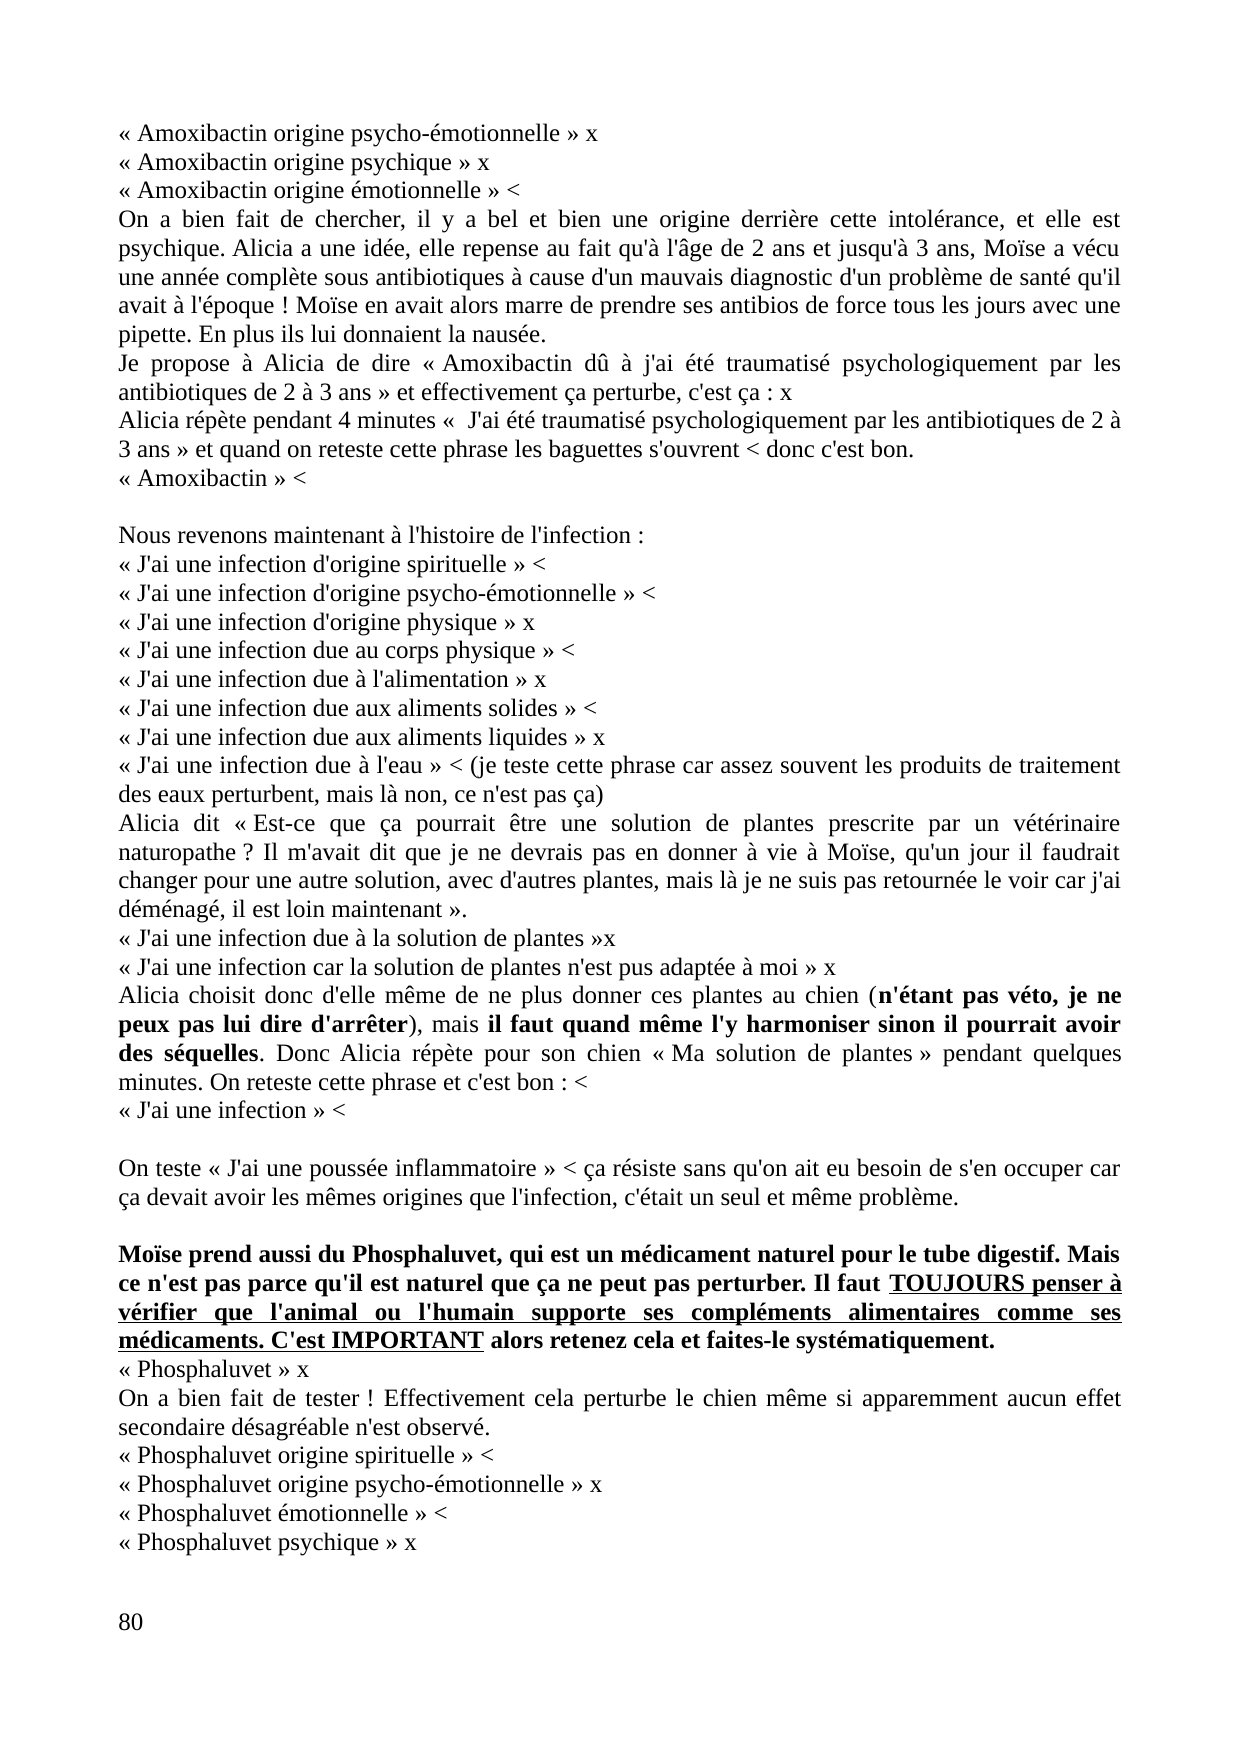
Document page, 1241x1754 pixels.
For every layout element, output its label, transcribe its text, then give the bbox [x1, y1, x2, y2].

text « Phosphaluvet émotionnelle » < [118, 1498, 1122, 1527]
text « Amoxibactin origine psychique » x [118, 147, 1122, 176]
text « Amoxibactin origine émotionnelle » < [118, 176, 1122, 204]
text « J'ai une infection due aux aliments solides » < [118, 693, 1122, 722]
text « Amoxibactin » < [118, 463, 1122, 492]
text Je propose à Alicia de dire « Amoxibactin dû à j'ai été traumatisé psychologiquement par les antibiotiques de 2 à 3 ans » et effectivement ça perturbe, c'est ça : x [118, 348, 1122, 406]
text « J'ai une infection due au corps physique » < [118, 636, 1122, 664]
text On a bien fait de chercher, il y a bel et bien une origine derrière cette intolérance, et elle est psychique. Alicia a une idée, elle repense au fait qu'à l'âge de 2 ans et jusqu'à 3 ans, Moïse a vécu une année complète sous antibiotiques à cause d'un mauvais diagnostic d'un problème de santé qu'il avait à l'époque ! Moïse en avait alors marre de prendre ses antibios de force tous les jours avec une pipette. En plus ils lui donnaient la nausée. [118, 204, 1122, 348]
text « Amoxibactin origine psycho-émotionnelle » x [118, 118, 1122, 147]
text « J'ai une infection due aux aliments liquides » x [118, 722, 1122, 751]
text « J'ai une infection d'origine spirituelle » < [118, 549, 1122, 578]
text Alicia dit « Est-ce que ça pourrait être une solution de plantes prescrite par un vétérinaire naturopathe ? Il m'avait dit que je ne devrais pas en donner à vie à Moïse, qu'un jour il faudrait changer pour une autre solution, avec d'autres plantes, mais là je ne suis pas retournée le voir car j'ai déménagé, il est loin maintenant ». [118, 808, 1122, 923]
text « J'ai une infection due à l'eau » < (je teste cette phrase car assez souvent les produits de traitement des eaux perturbent, mais là non, ce n'est pas ça) [118, 751, 1122, 808]
text « Phosphaluvet origine psycho-émotionnelle » x [118, 1469, 1122, 1498]
text « Phosphaluvet » x [118, 1354, 1122, 1383]
text médicaments. C'est IMPORTANT alors retenez cela et faites-le systématiquement. [118, 1323, 1122, 1354]
text « J'ai une infection due à l'alimentation » x [118, 664, 1122, 693]
text « J'ai une infection due à la solution de plantes »x [118, 923, 1122, 952]
text « J'ai une infection » < [118, 1096, 1122, 1124]
text « Phosphaluvet psychique » x [118, 1527, 1122, 1556]
text « Phosphaluvet origine spirituelle » < [118, 1441, 1122, 1469]
text Alicia répète pendant 4 minutes « J'ai été traumatisé psychologiquement par les antibiotiques de 2 à 3 ans » et quand on reteste cette phrase les baguettes s'ouvrent < donc c'est bon. [118, 406, 1122, 463]
text « J'ai une infection d'origine psycho-émotionnelle » < [118, 578, 1122, 607]
text On a bien fait de tester ! Effectivement cela perturbe le chien même si apparemment aucun effet secondaire désagréable n'est observé. [118, 1383, 1122, 1441]
text Alicia choisit donc d'elle même de ne plus donner ces plantes au chien (n'étant pas véto, je ne peux pas lui dire d'arrêter), mais il faut quand même l'y harmoniser sinon il pourrait avoir des séquelles. Donc Alicia répète pour son chien « Ma solution de plantes » pendant quelques minutes. On reteste cette phrase et c'est bon : < [118, 981, 1122, 1096]
text Moïse prend aussi du Phosphaluvet, qui est un médicament naturel pour le tube digestif. Mais ce n'est pas parce qu'il est naturel que ça ne peut pas perturber. Il faut TOUJOURS penser à vérifier que l'animal ou l'humain supporte ses compléments alimentaires comme ses [118, 1239, 1122, 1322]
text On teste « J'ai une poussée inflammatoire » < ça résiste sans qu'on ait eu besoin de s'en occuper car ça devait avoir les mêmes origines que l'infection, c'était un seul et même problème. [118, 1153, 1122, 1211]
text Nous revenons maintenant à l'histoire de l'infection : [118, 521, 1122, 549]
text « J'ai une infection d'origine physique » x [118, 607, 1122, 636]
text « J'ai une infection car la solution de plantes n'est pus adaptée à moi » x [118, 952, 1122, 981]
